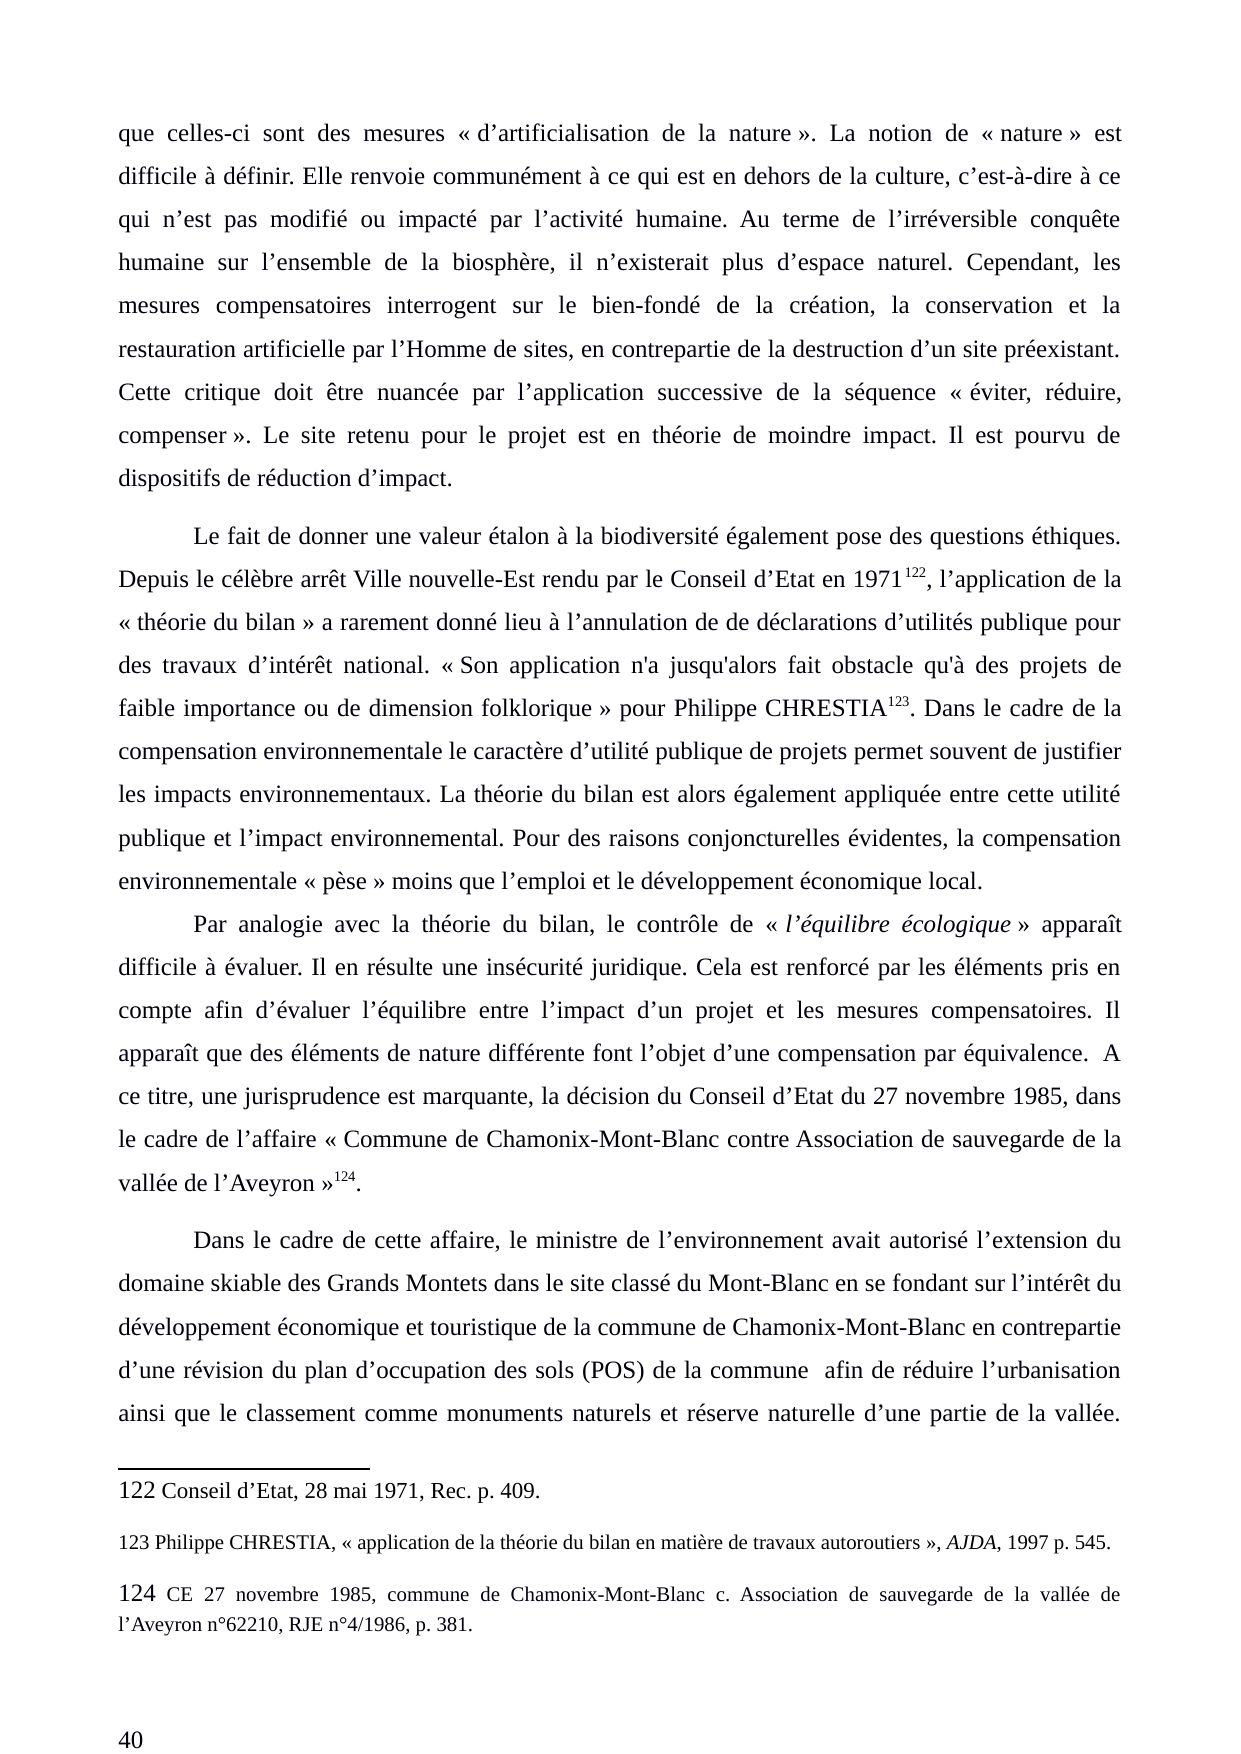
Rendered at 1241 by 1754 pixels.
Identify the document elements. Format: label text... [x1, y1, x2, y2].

text Dans le cadre de cette affaire, le ministre de l’environnement avait autorisé l’extension du domaine skiable des Grands Montets dans le site classé du Mont-Blanc en se fondant sur l’intérêt du développement économique et touristique de la commune de Chamonix-Mont-Blanc en contrepartie d’une révision du plan d’occupation des sols (POS) de la commune afin de réduire l’urbanisation ainsi que le classement comme monuments naturels et réserve naturelle d’une partie de la vallée. [118, 1225, 1122, 1427]
text Conseil d’Etat, 28 mai 1971, Rec. p. 409. [118, 1475, 1122, 1504]
text CE 27 novembre 1985, commune de Chamonix-Mont-Blanc c. Association de sauvegarde de la vallée de l’Aveyron n°62210, RJE n°4/1986, p. 381. [118, 1578, 1122, 1636]
text Philippe CHRESTIA, « application de la théorie du bilan en matière de travaux autoroutiers », AJDA, 1997 p. 545. [118, 1530, 1122, 1554]
text que celles-ci sont des mesures « d’artificialisation de la nature ». La notion de « nature » est difficile à définir. Elle renvoie communément à ce qui est en dehors de la culture, c’est-à-dire à ce qui n’est pas modifié ou impacté par l’activité humaine. Au terme de l’irréversible conquête humaine sur l’ensemble de la biosphère, il n’existerait plus d’espace naturel. Cependant, les mesures compensatoires interrogent sur le bien-fondé de la création, la conservation et la restauration artificielle par l’Homme de sites, en contrepartie de la destruction d’un site préexistant. Cette critique doit être nuancée par l’application successive de la séquence « éviter, réduire, compenser ». Le site retenu pour le projet est en théorie de moindre impact. Il est pourvu de dispositifs de réduction d’impact. [118, 118, 1122, 492]
text Le fait de donner une valeur étalon à la biodiversité également pose des questions éthiques. Depuis le célèbre arrêt Ville nouvelle-Est rendu par le Conseil d’Etat en 1971, l’application de la « théorie du bilan » a rarement donné lieu à l’annulation de de déclarations d’utilités publique pour des travaux d’intérêt national. « Son application n'a jusqu'alors fait obstacle qu'à des projets de faible importance ou de dimension folklorique » pour Philippe CHRESTIA. Dans le cadre de la compensation environnementale le caractère d’utilité publique de projets permet souvent de justifier les impacts environnementaux. La théorie du bilan est alors également appliquée entre cette utilité publique et l’impact environnemental. Pour des raisons conjoncturelles évidentes, la compensation environnementale « pèse » moins que l’emploi et le développement économique local. Par analogie avec la théorie du bilan, le contrôle de « l’équilibre écologique » apparaît difficile à évaluer. Il en résulte une insécurité juridique. Cela est renforcé par les éléments pris en compte afin d’évaluer l’équilibre entre l’impact d’un projet et les mesures compensatoires. Il apparaît que des éléments de nature différente font l’objet d’une compensation par équivalence. A ce titre, une jurisprudence est marquante, la décision du Conseil d’Etat du 27 novembre 1985, dans le cadre de l’affaire « Commune de Chamonix-Mont-Blanc contre Association de sauvegarde de la vallée de l’Aveyron ». [118, 521, 1122, 1196]
